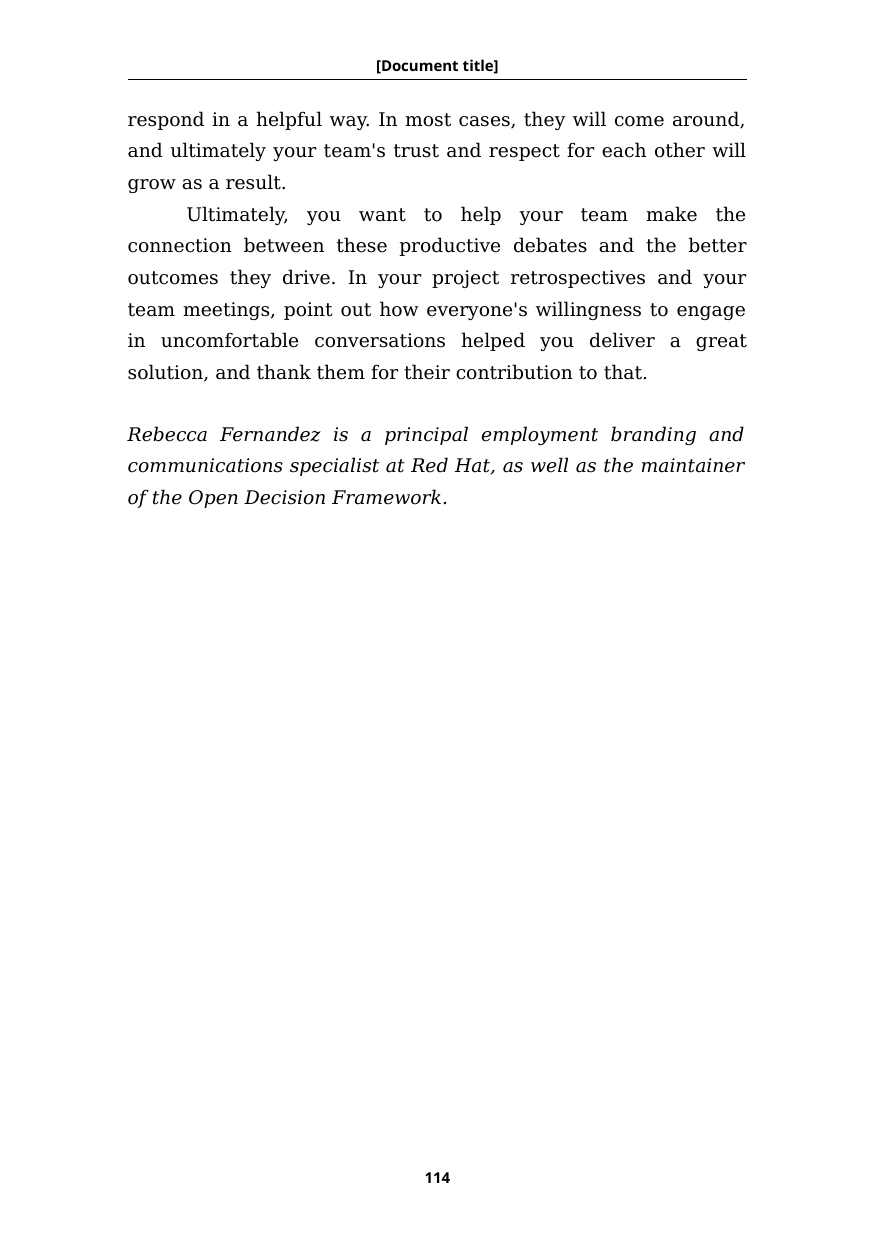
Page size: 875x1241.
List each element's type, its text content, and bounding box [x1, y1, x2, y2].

text Rebecca Fernandez is a principal employment branding and communications specialist at Red Hat, as well as the maintainer of the Open Decision Framework. [127, 424, 747, 509]
text respond in a helpful way. In most cases, they will come around, and ultimately your team's trust and respect for each other will grow as a result. [127, 109, 747, 194]
text Ultimately, you want to help your team make the connection between these productive debates and the better outcomes they drive. In your project retrospectives and your team meetings, point out how everyone's willingness to engage in uncomfortable conversations helped you deliver a great solution, and thank them for their contribution to that. [127, 204, 747, 384]
